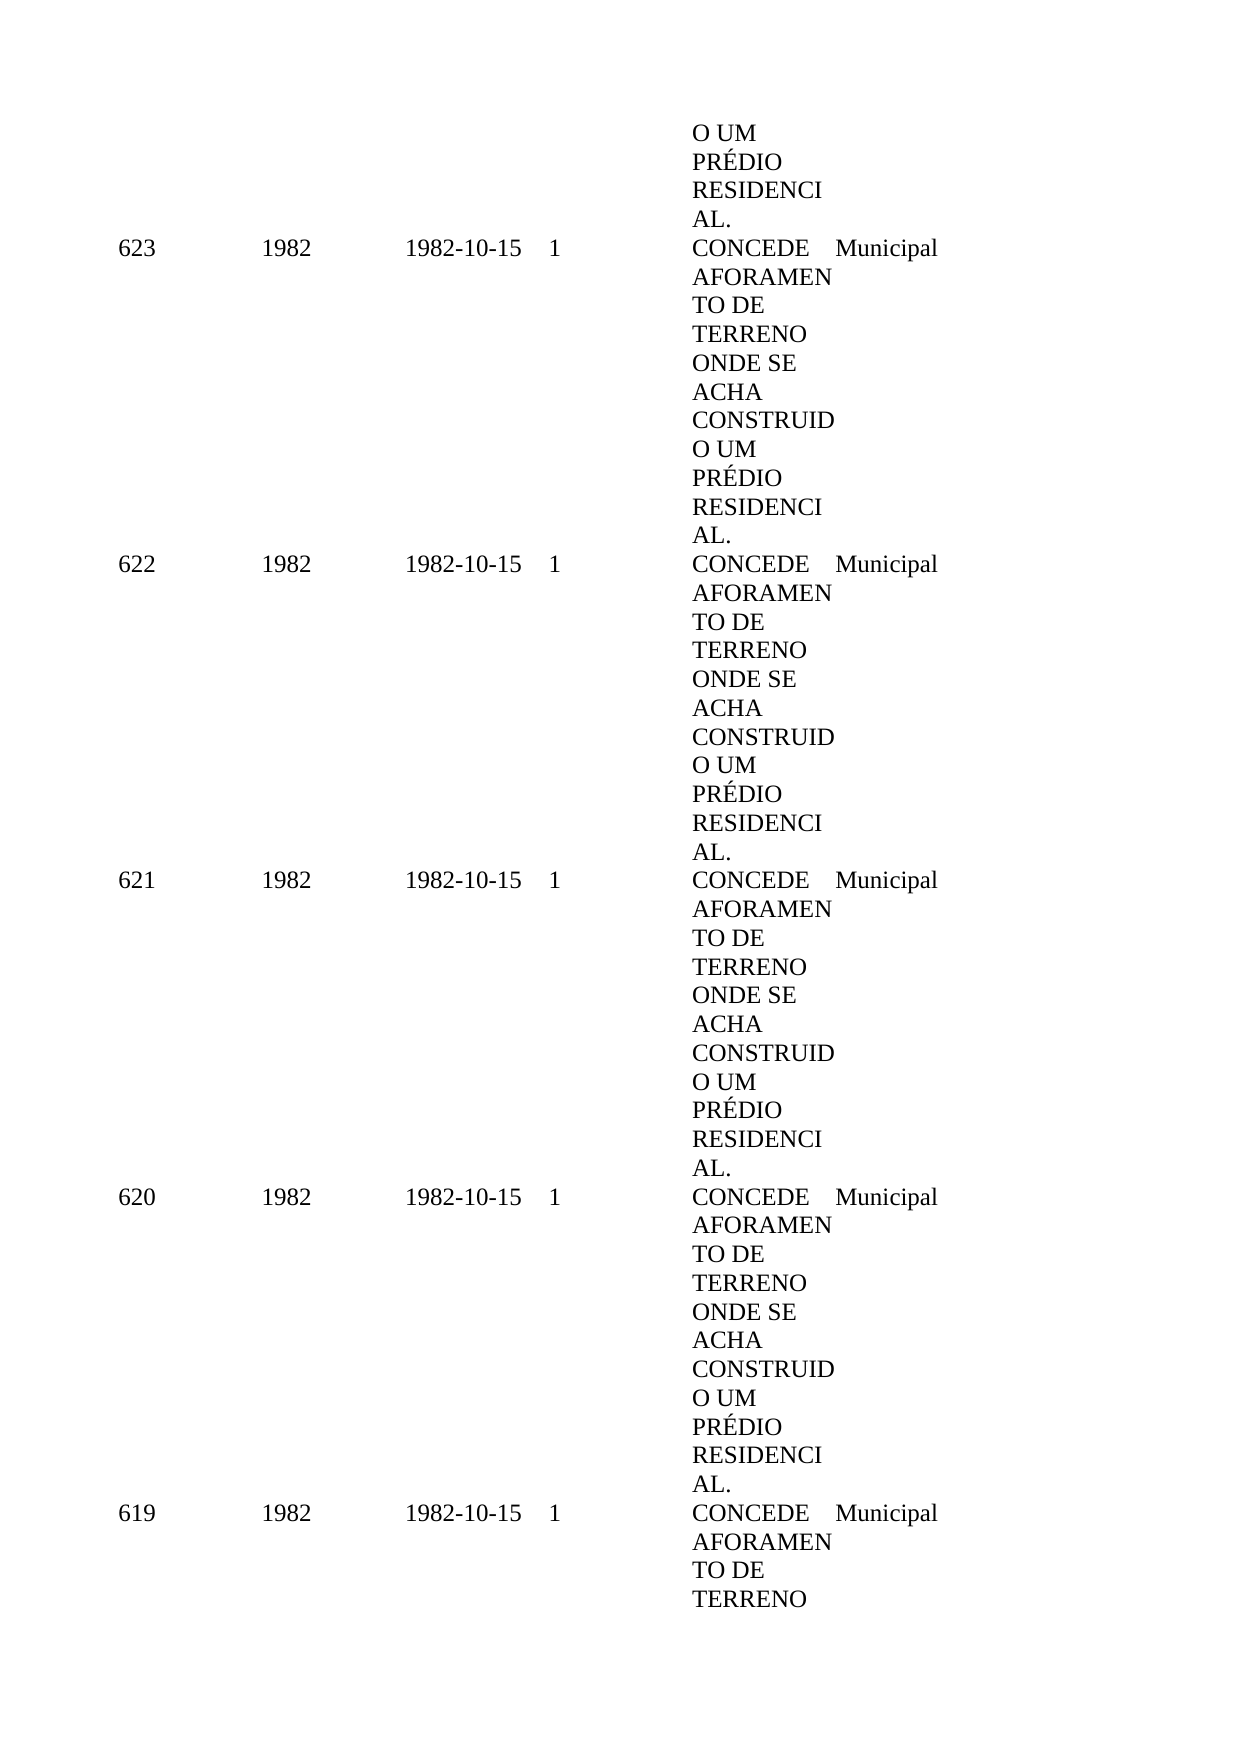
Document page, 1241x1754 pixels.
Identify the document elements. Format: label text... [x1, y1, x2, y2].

table_cell [405, 118, 548, 233]
table_cell [979, 1182, 1122, 1498]
table_cell 1 [548, 233, 692, 549]
table_cell CONCEDE AFORAMENTO DE TERRENO ONDE SE ACHA CONSTRUIDO UM PRÉDIO RESIDENCIAL. [692, 549, 835, 866]
table_cell [979, 118, 1122, 233]
table_cell 619 [118, 1498, 261, 1613]
table_cell CONCEDE AFORAMENTO DE TERRENO [692, 1498, 835, 1613]
table_cell 1982 [261, 1498, 405, 1613]
table_cell [979, 233, 1122, 549]
table_cell [835, 118, 979, 233]
table_cell [979, 1498, 1122, 1613]
table_cell [979, 866, 1122, 1182]
table_cell CONCEDE AFORAMENTO DE TERRENO ONDE SE ACHA CONSTRUIDO UM PRÉDIO RESIDENCIAL. [692, 233, 835, 549]
table_cell 1 [548, 866, 692, 1182]
table_cell 1982-10-15 [405, 866, 548, 1182]
table_cell 1982-10-15 [405, 549, 548, 866]
table_cell 1 [548, 1182, 692, 1498]
table_cell Municipal [835, 866, 979, 1182]
table_cell 1982 [261, 1182, 405, 1498]
table_cell 1982-10-15 [405, 233, 548, 549]
table_cell Municipal [835, 233, 979, 549]
table_cell [118, 118, 261, 233]
table_cell CONCEDE AFORAMENTO DE TERRENO ONDE SE ACHA CONSTRUIDO UM PRÉDIO RESIDENCIAL. [692, 866, 835, 1182]
table_cell 1 [548, 1498, 692, 1613]
table_cell O UM PRÉDIO RESIDENCIAL. [692, 118, 835, 233]
table_cell 622 [118, 549, 261, 866]
table_cell [548, 118, 692, 233]
table_cell 1982-10-15 [405, 1498, 548, 1613]
table_cell 1982-10-15 [405, 1182, 548, 1498]
table_cell CONCEDE AFORAMENTO DE TERRENO ONDE SE ACHA CONSTRUIDO UM PRÉDIO RESIDENCIAL. [692, 1182, 835, 1498]
table_cell Municipal [835, 549, 979, 866]
table_cell 1982 [261, 233, 405, 549]
table_cell 621 [118, 866, 261, 1182]
table_cell 1982 [261, 866, 405, 1182]
table_cell 623 [118, 233, 261, 549]
table_cell Municipal [835, 1182, 979, 1498]
table_cell Municipal [835, 1498, 979, 1613]
table_cell 620 [118, 1182, 261, 1498]
table_cell 1 [548, 549, 692, 866]
table_cell 1982 [261, 549, 405, 866]
table_cell [979, 549, 1122, 866]
table_cell [261, 118, 405, 233]
